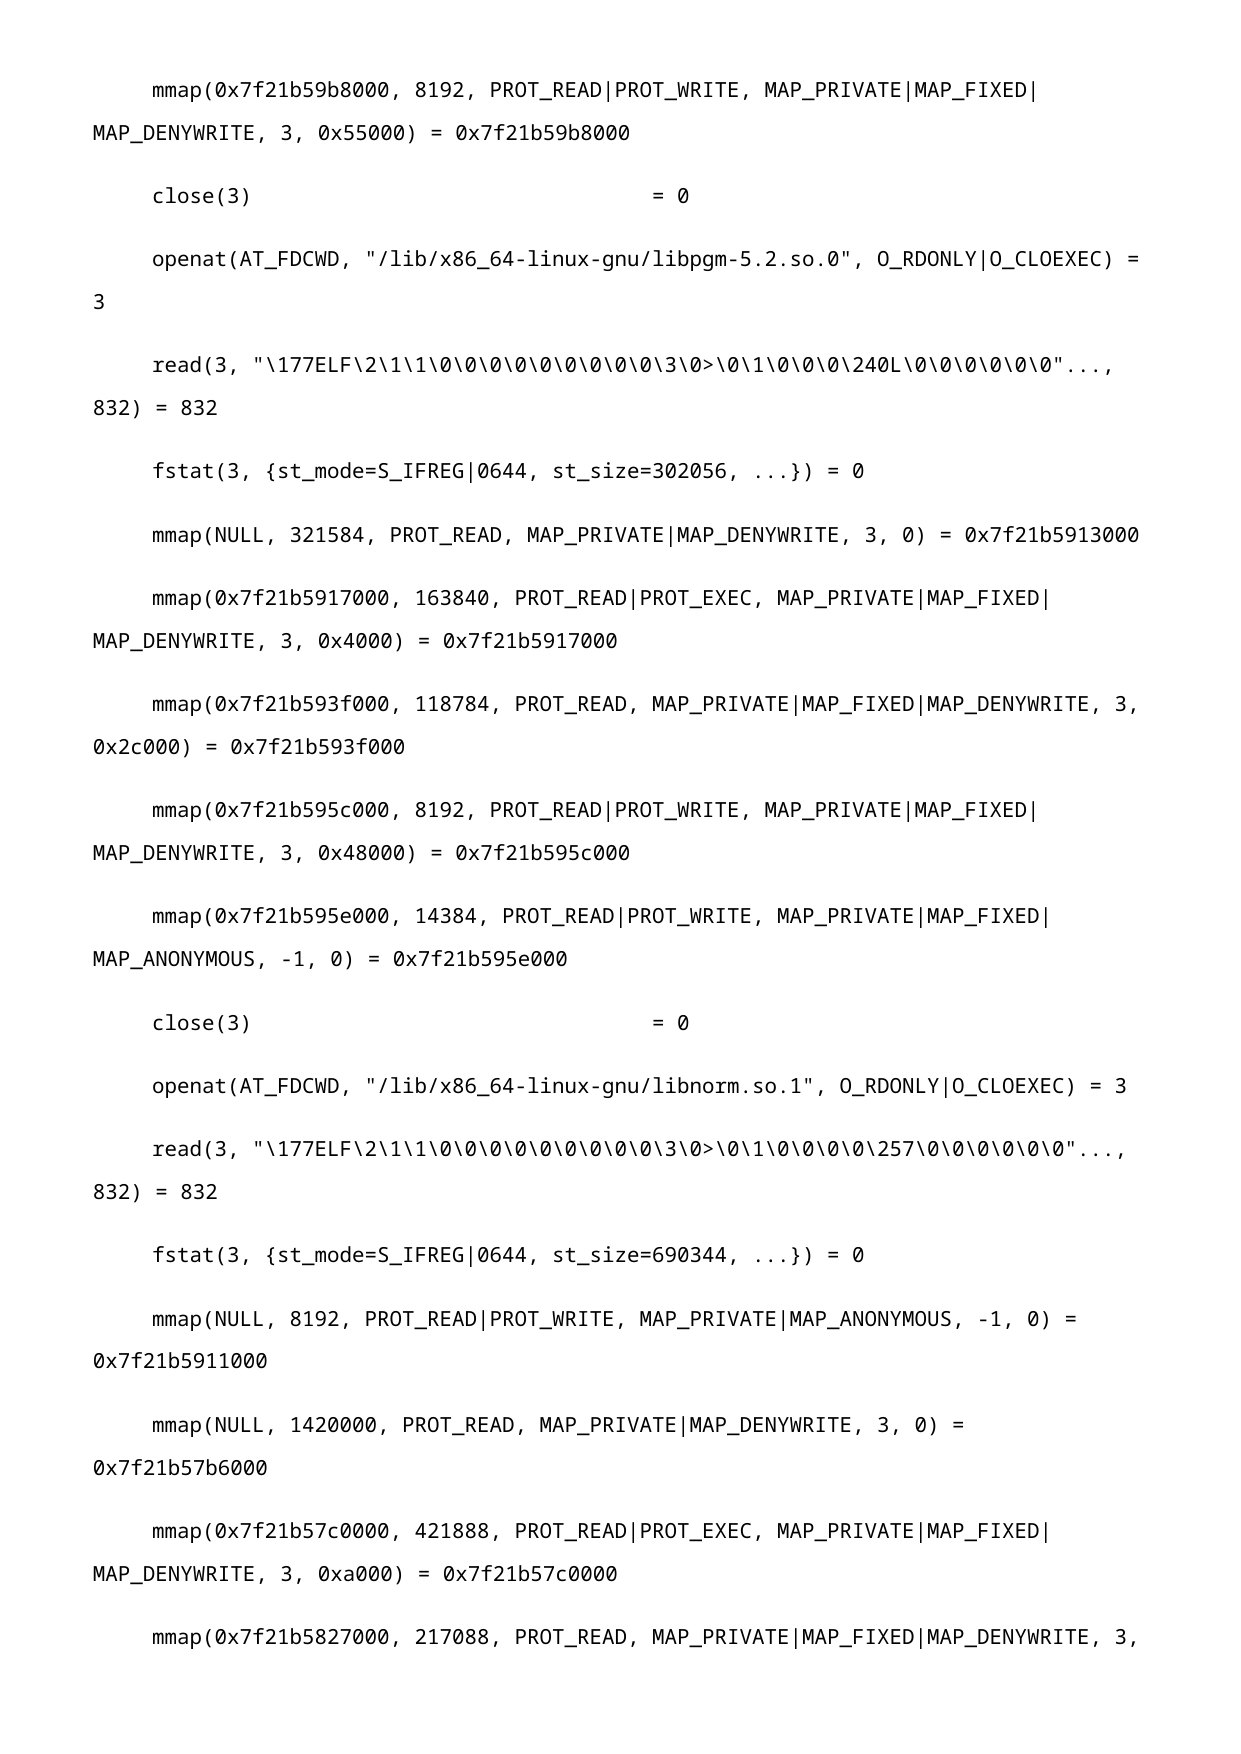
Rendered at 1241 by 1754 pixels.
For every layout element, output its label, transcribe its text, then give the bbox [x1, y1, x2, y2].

text mmap(0x7f21b5827000, 217088, PROT_READ, MAP_PRIVATE|MAP_FIXED|MAP_DENYWRITE, 3, [93, 1622, 1147, 1651]
text mmap(0x7f21b5917000, 163840, PROT_READ|PROT_EXEC, MAP_PRIVATE|MAP_FIXED|MAP_DENYWRITE, 3, 0x4000) = 0x7f21b5917000 [93, 583, 1147, 654]
text mmap(0x7f21b59b8000, 8192, PROT_READ|PROT_WRITE, MAP_PRIVATE|MAP_FIXED|MAP_DENYWRITE, 3, 0x55000) = 0x7f21b59b8000 [93, 75, 1147, 146]
text openat(AT_FDCWD, "/lib/x86_64-linux-gnu/libpgm-5.2.so.0", O_RDONLY|O_CLOEXEC) = 3 [93, 244, 1147, 316]
text close(3) = 0 [93, 1008, 1147, 1036]
text mmap(0x7f21b57c0000, 421888, PROT_READ|PROT_EXEC, MAP_PRIVATE|MAP_FIXED|MAP_DENYWRITE, 3, 0xa000) = 0x7f21b57c0000 [93, 1516, 1147, 1587]
text fstat(3, {st_mode=S_IFREG|0644, st_size=690344, ...}) = 0 [93, 1241, 1147, 1269]
text mmap(NULL, 1420000, PROT_READ, MAP_PRIVATE|MAP_DENYWRITE, 3, 0) = 0x7f21b57b6000 [93, 1410, 1147, 1481]
text mmap(0x7f21b595e000, 14384, PROT_READ|PROT_WRITE, MAP_PRIVATE|MAP_FIXED|MAP_ANONYMOUS, -1, 0) = 0x7f21b595e000 [93, 902, 1147, 973]
text mmap(NULL, 8192, PROT_READ|PROT_WRITE, MAP_PRIVATE|MAP_ANONYMOUS, -1, 0) = 0x7f21b5911000 [93, 1304, 1147, 1375]
text mmap(0x7f21b593f000, 118784, PROT_READ, MAP_PRIVATE|MAP_FIXED|MAP_DENYWRITE, 3, 0x2c000) = 0x7f21b593f000 [93, 689, 1147, 761]
text read(3, "\177ELF\2\1\1\0\0\0\0\0\0\0\0\0\3\0>\0\1\0\0\0\0\257\0\0\0\0\0\0"..., 832) = 832 [93, 1134, 1147, 1206]
text fstat(3, {st_mode=S_IFREG|0644, st_size=302056, ...}) = 0 [93, 457, 1147, 485]
text mmap(0x7f21b595c000, 8192, PROT_READ|PROT_WRITE, MAP_PRIVATE|MAP_FIXED|MAP_DENYWRITE, 3, 0x48000) = 0x7f21b595c000 [93, 796, 1147, 867]
text openat(AT_FDCWD, "/lib/x86_64-linux-gnu/libnorm.so.1", O_RDONLY|O_CLOEXEC) = 3 [93, 1071, 1147, 1099]
text close(3) = 0 [93, 181, 1147, 209]
text read(3, "\177ELF\2\1\1\0\0\0\0\0\0\0\0\0\3\0>\0\1\0\0\0\240L\0\0\0\0\0\0"..., 832) = 832 [93, 351, 1147, 422]
text mmap(NULL, 321584, PROT_READ, MAP_PRIVATE|MAP_DENYWRITE, 3, 0) = 0x7f21b5913000 [93, 520, 1147, 548]
